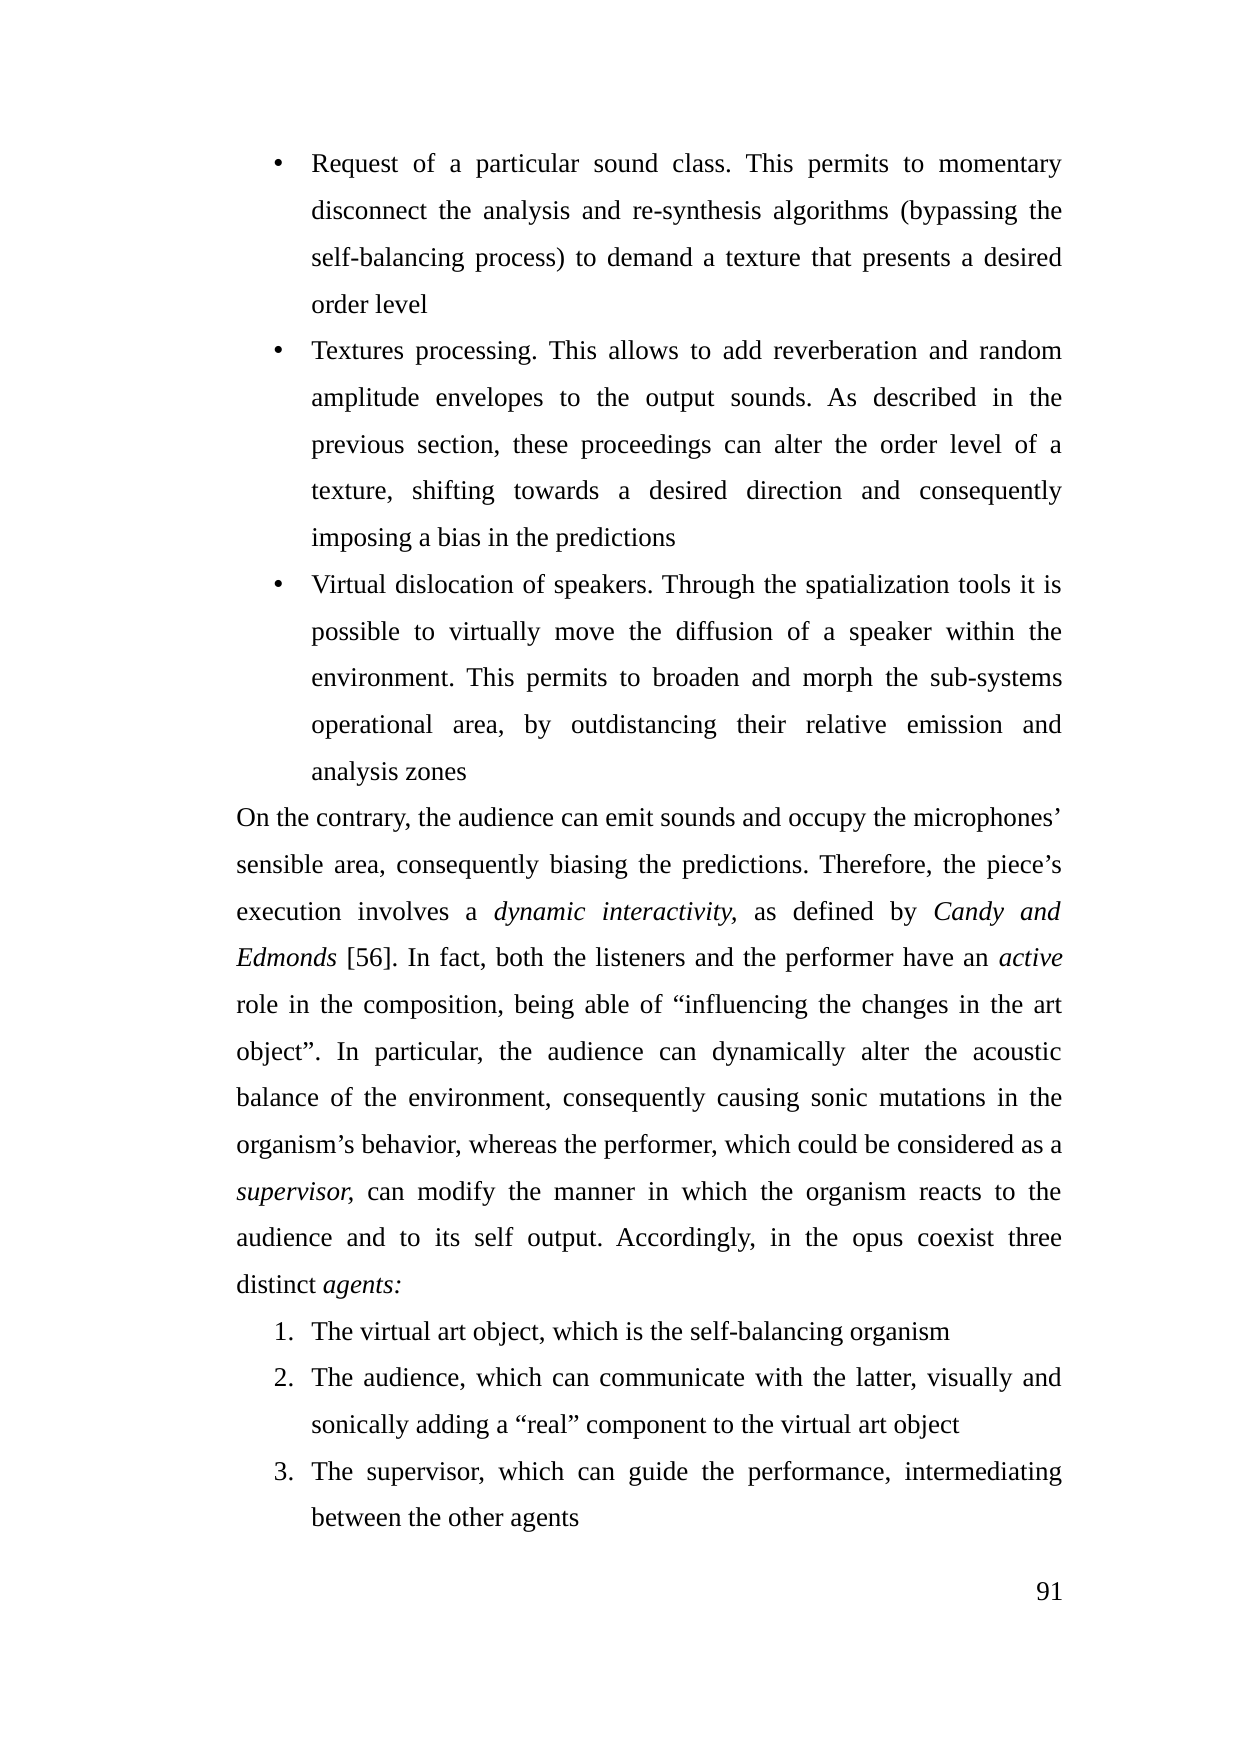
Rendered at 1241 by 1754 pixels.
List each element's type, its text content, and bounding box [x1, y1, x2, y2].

list Virtual dislocation of speakers. Through the spatialization tools it is possible to virtually move the diffusion of a speaker within the environment. This permits to broaden and morph the sub-systems operational area, by outdistancing their relative emission and analysis zones [274, 568, 1063, 786]
list Request of a particular sound class. This permits to momentary disconnect the analysis and re-synthesis algorithms (bypassing the self-balancing process) to demand a texture that presents a desired order level [274, 148, 1063, 319]
list The audience, which can communicate with the latter, visually and sonically adding a “real” component to the virtual art object [274, 1361, 1063, 1439]
list The virtual art object, which is the self-balancing organism [274, 1314, 1063, 1346]
list Textures processing. This allows to add reverberation and random amplitude envelopes to the output sounds. As described in the previous section, these proceedings can alter the order level of a texture, shifting towards a desired direction and consequently imposing a bias in the predictions [274, 334, 1063, 552]
list The supervisor, which can guide the performance, intermediating between the other agents [274, 1454, 1063, 1532]
text On the contrary, the audience can emit sounds and occupy the microphones’ sensible area, consequently biasing the predictions. Therefore, the piece’s execution involves a dynamic interactivity, as defined by Candy and Edmonds [56]. In fact, both the listeners and the performer have an active role in the composition, being able of “influencing the changes in the art object”. In particular, the audience can dynamically alter the acoustic balance of the environment, consequently causing sonic mutations in the organism’s behavior, whereas the performer, which could be considered as a supervisor, can modify the manner in which the organism reacts to the audience and to its self output. Accordingly, in the opus coexist three distinct agents: [236, 801, 1063, 1299]
